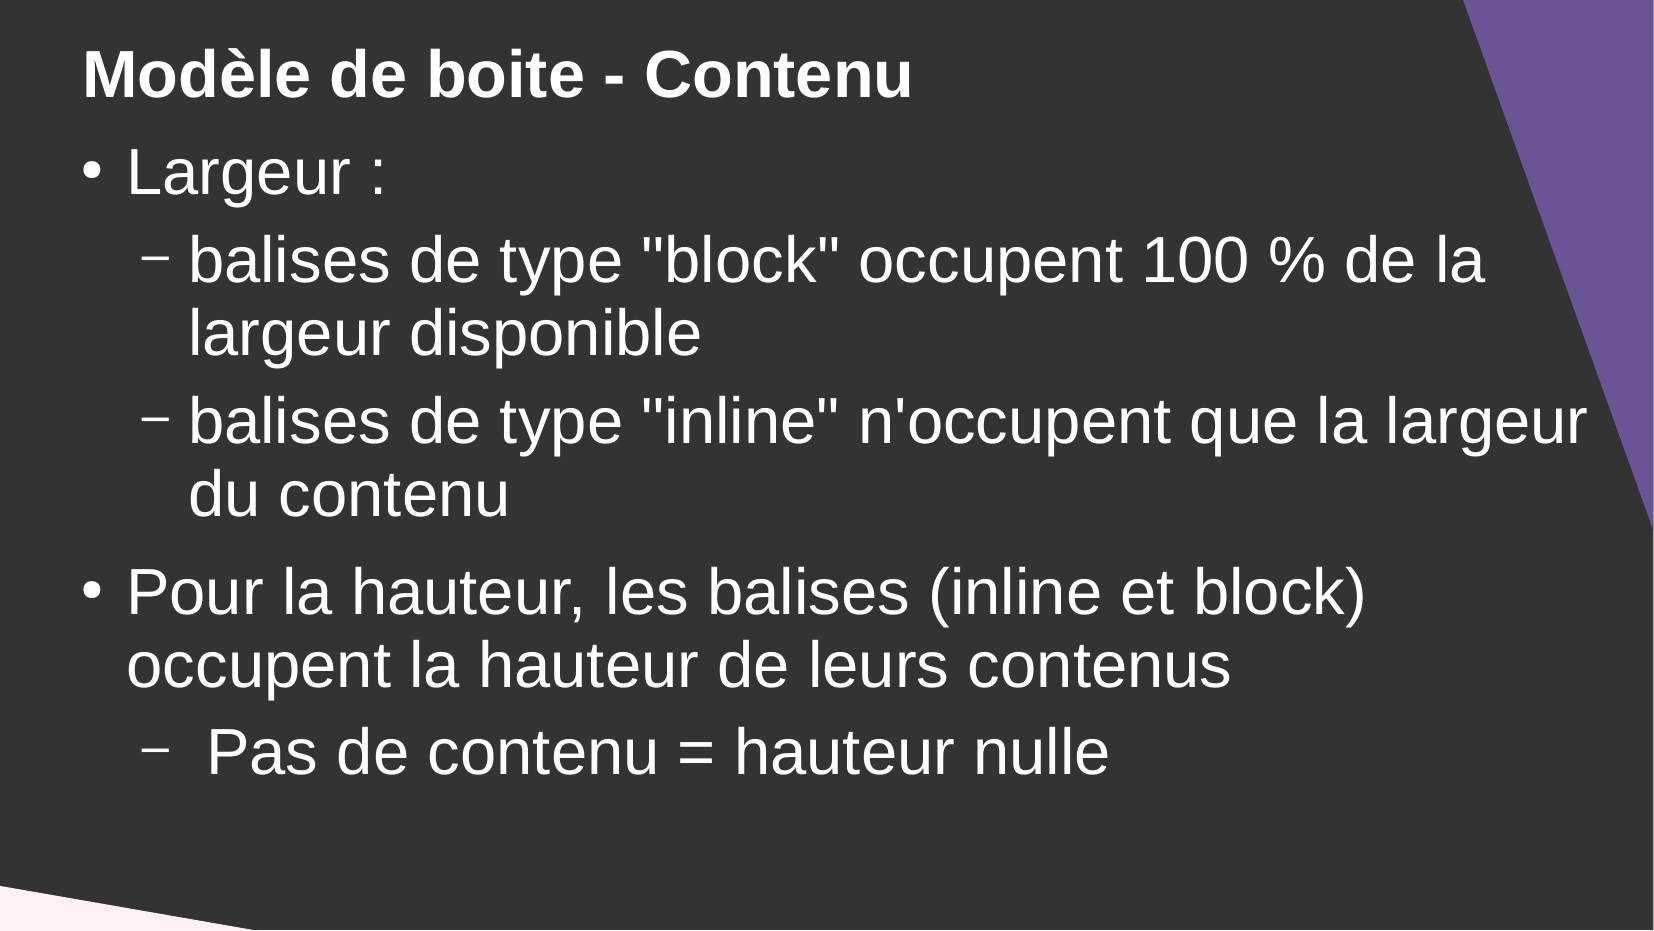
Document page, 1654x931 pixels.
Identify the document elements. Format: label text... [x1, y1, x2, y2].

text_box [0, 885, 260, 931]
text_box [1463, 0, 1654, 533]
title Modèle de boite - Contenu [82, 37, 1394, 112]
list Largeur : balises de type "block" occupent 100 % de la largeur disponible balises de type "inline" n'occupent que la largeur du contenu Pour la hauteur, les balises (inline et block) occupent la hauteur de leurs contenus Pas de contenu = hauteur nulle [64, 135, 1604, 798]
